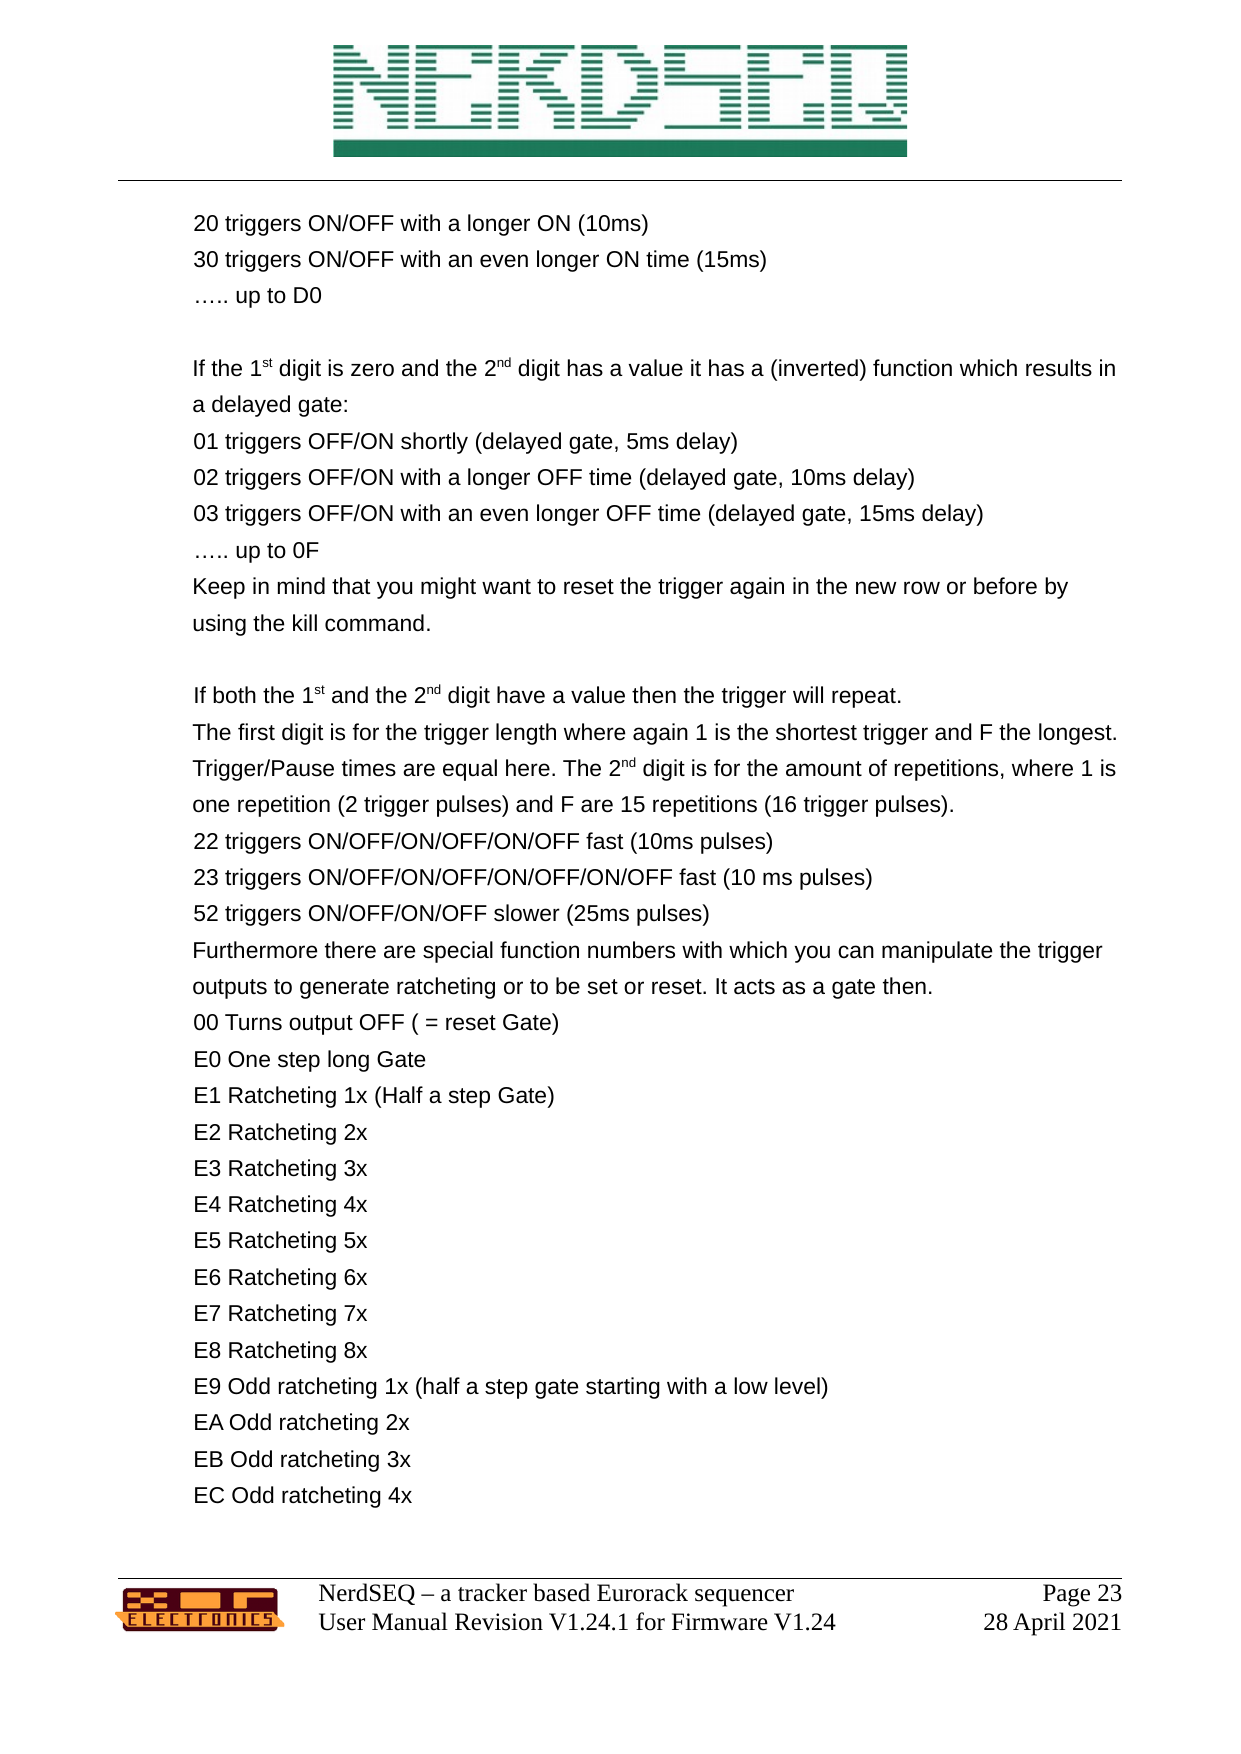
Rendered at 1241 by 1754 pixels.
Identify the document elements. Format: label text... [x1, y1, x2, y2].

text EB Odd ratcheting 3x [118, 1446, 1122, 1472]
text 52 triggers ON/OFF/ON/OFF slower (25ms pulses) [118, 900, 1122, 927]
text 03 triggers OFF/ON with an even longer OFF time (delayed gate, 15ms delay) [118, 500, 1122, 527]
text E2 Ratcheting 2x [118, 1118, 1122, 1145]
text 02 triggers OFF/ON with a longer OFF time (delayed gate, 10ms delay) [118, 464, 1122, 490]
text 22 triggers ON/OFF/ON/OFF/ON/OFF fast (10ms pulses) [118, 828, 1122, 854]
text ….. up to D0 [118, 282, 1122, 309]
picture [333, 45, 908, 157]
text ….. up to 0F [118, 537, 1122, 563]
text If the 1st digit is zero and the 2nd digit has a value it has a (inverted) function which results in a delayed gate: [192, 355, 1122, 418]
text 30 triggers ON/OFF with an even longer ON time (15ms) [118, 246, 1122, 272]
text 23 triggers ON/OFF/ON/OFF/ON/OFF/ON/OFF fast (10 ms pulses) [118, 864, 1122, 890]
text EC Odd ratcheting 4x [118, 1482, 1122, 1508]
text If both the 1st and the 2nd digit have a value then the trigger will repeat. [118, 682, 1122, 708]
text E5 Ratcheting 5x [118, 1227, 1122, 1254]
text The first digit is for the trigger length where again 1 is the shortest trigger and F the longest. Trigger/Pause times are equal here. The 2nd digit is for the amount of repetitions, where 1 is one repetition (2 trigger pulses) and F are 15 repetitions (16 trigger pulses). [192, 718, 1122, 818]
text E8 Ratcheting 8x [118, 1337, 1122, 1363]
text 00 Turns output OFF ( = reset Gate) [118, 1009, 1122, 1036]
text E6 Ratcheting 6x [118, 1264, 1122, 1290]
text 01 triggers OFF/ON shortly (delayed gate, 5ms delay) [118, 428, 1122, 454]
text 20 triggers ON/OFF with a longer ON (10ms) [118, 209, 1122, 236]
text E4 Ratcheting 4x [118, 1191, 1122, 1217]
text E3 Ratcheting 3x [118, 1155, 1122, 1181]
text E0 One step long Gate [118, 1046, 1122, 1072]
text EA Odd ratcheting 2x [118, 1409, 1122, 1436]
text E1 Ratcheting 1x (Half a step Gate) [118, 1082, 1122, 1108]
picture [115, 1584, 285, 1634]
text E7 Ratcheting 7x [118, 1300, 1122, 1327]
text E9 Odd ratcheting 1x (half a step gate starting with a low level) [118, 1373, 1122, 1399]
text Furthermore there are special function numbers with which you can manipulate the trigger outputs to generate ratcheting or to be set or reset. It acts as a gate then. [192, 937, 1122, 999]
text Keep in mind that you might want to reset the trigger again in the new row or before by using the kill command. [192, 573, 1122, 636]
